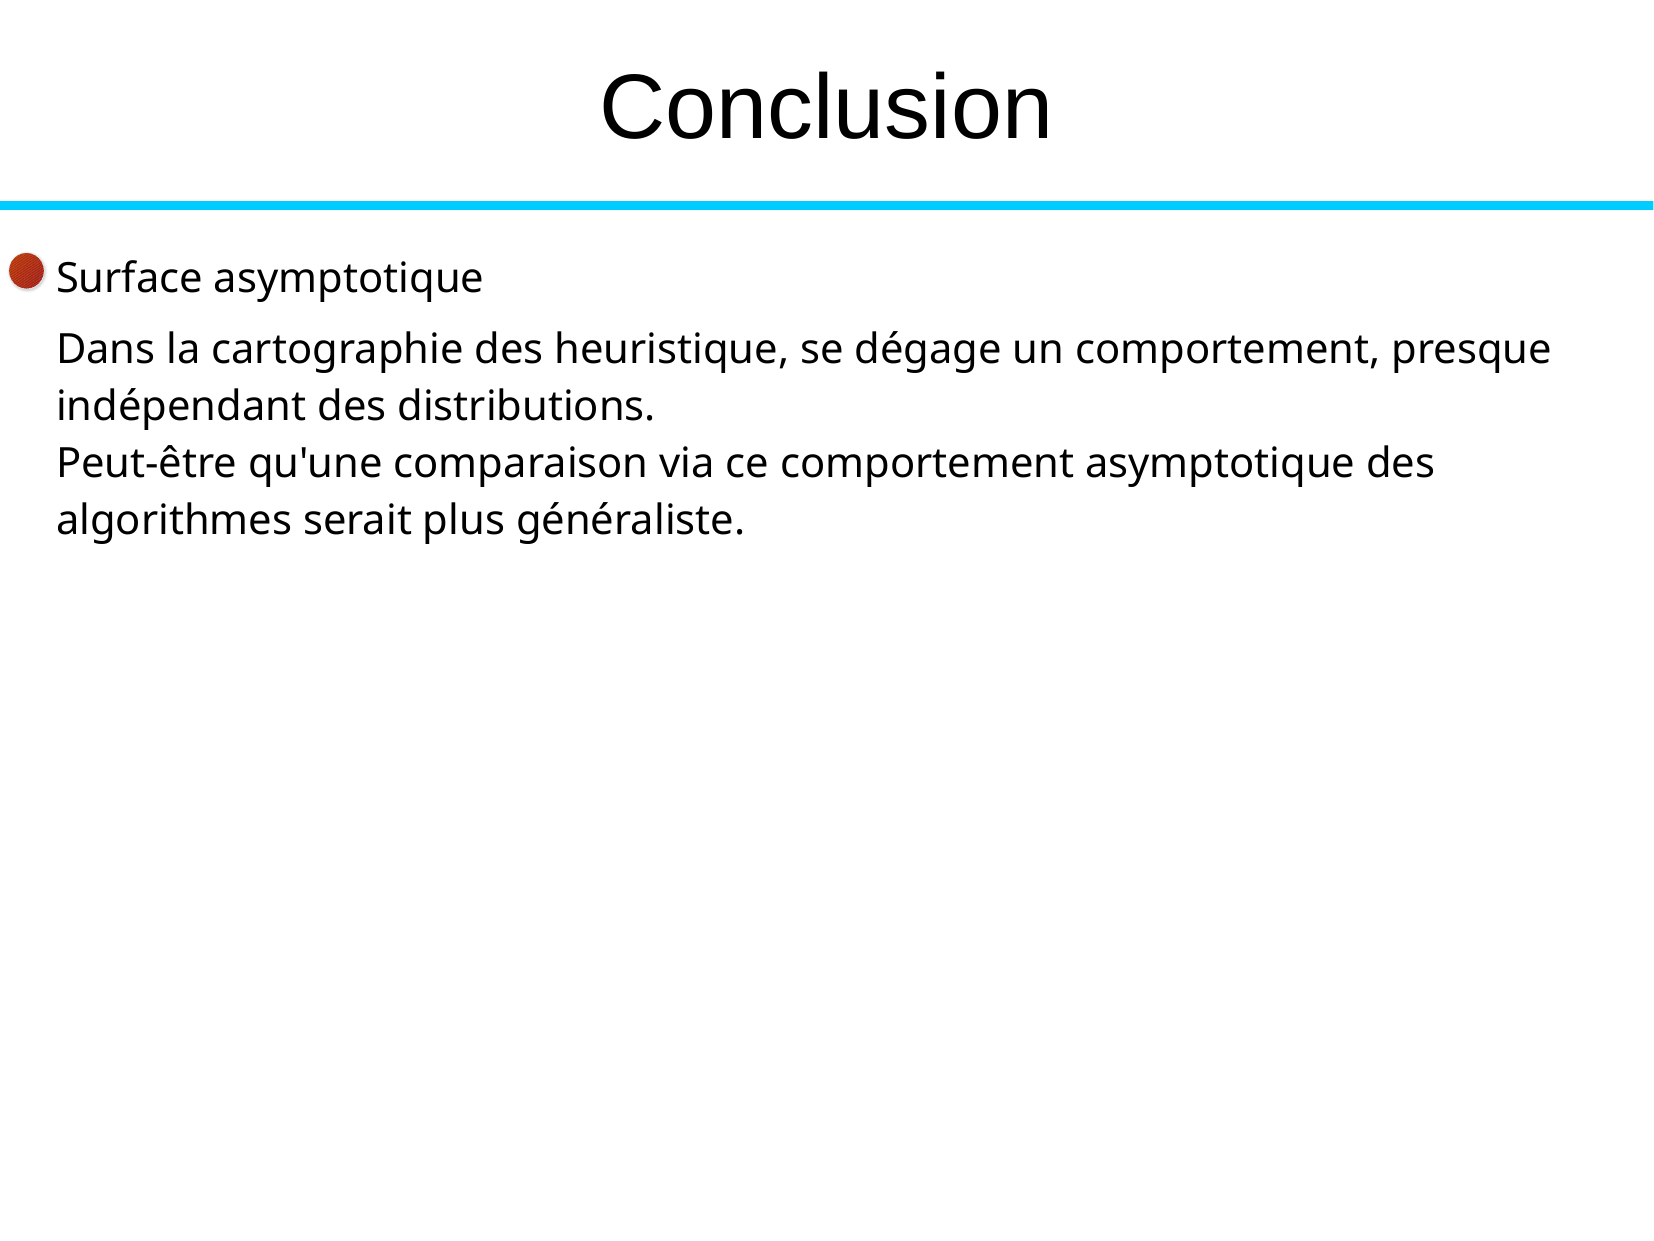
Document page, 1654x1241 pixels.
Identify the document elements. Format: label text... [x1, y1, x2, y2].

text_box Surface asymptotique [41, 240, 1619, 304]
picture [6, 250, 49, 293]
title Conclusion [82, 36, 1571, 177]
text_box Dans la cartographie des heuristique, se dégage un comportement, presque indépendant des distributions. Peut-être qu'une comparaison via ce comportement asymptotique des algorithmes serait plus généraliste. [41, 311, 1619, 518]
